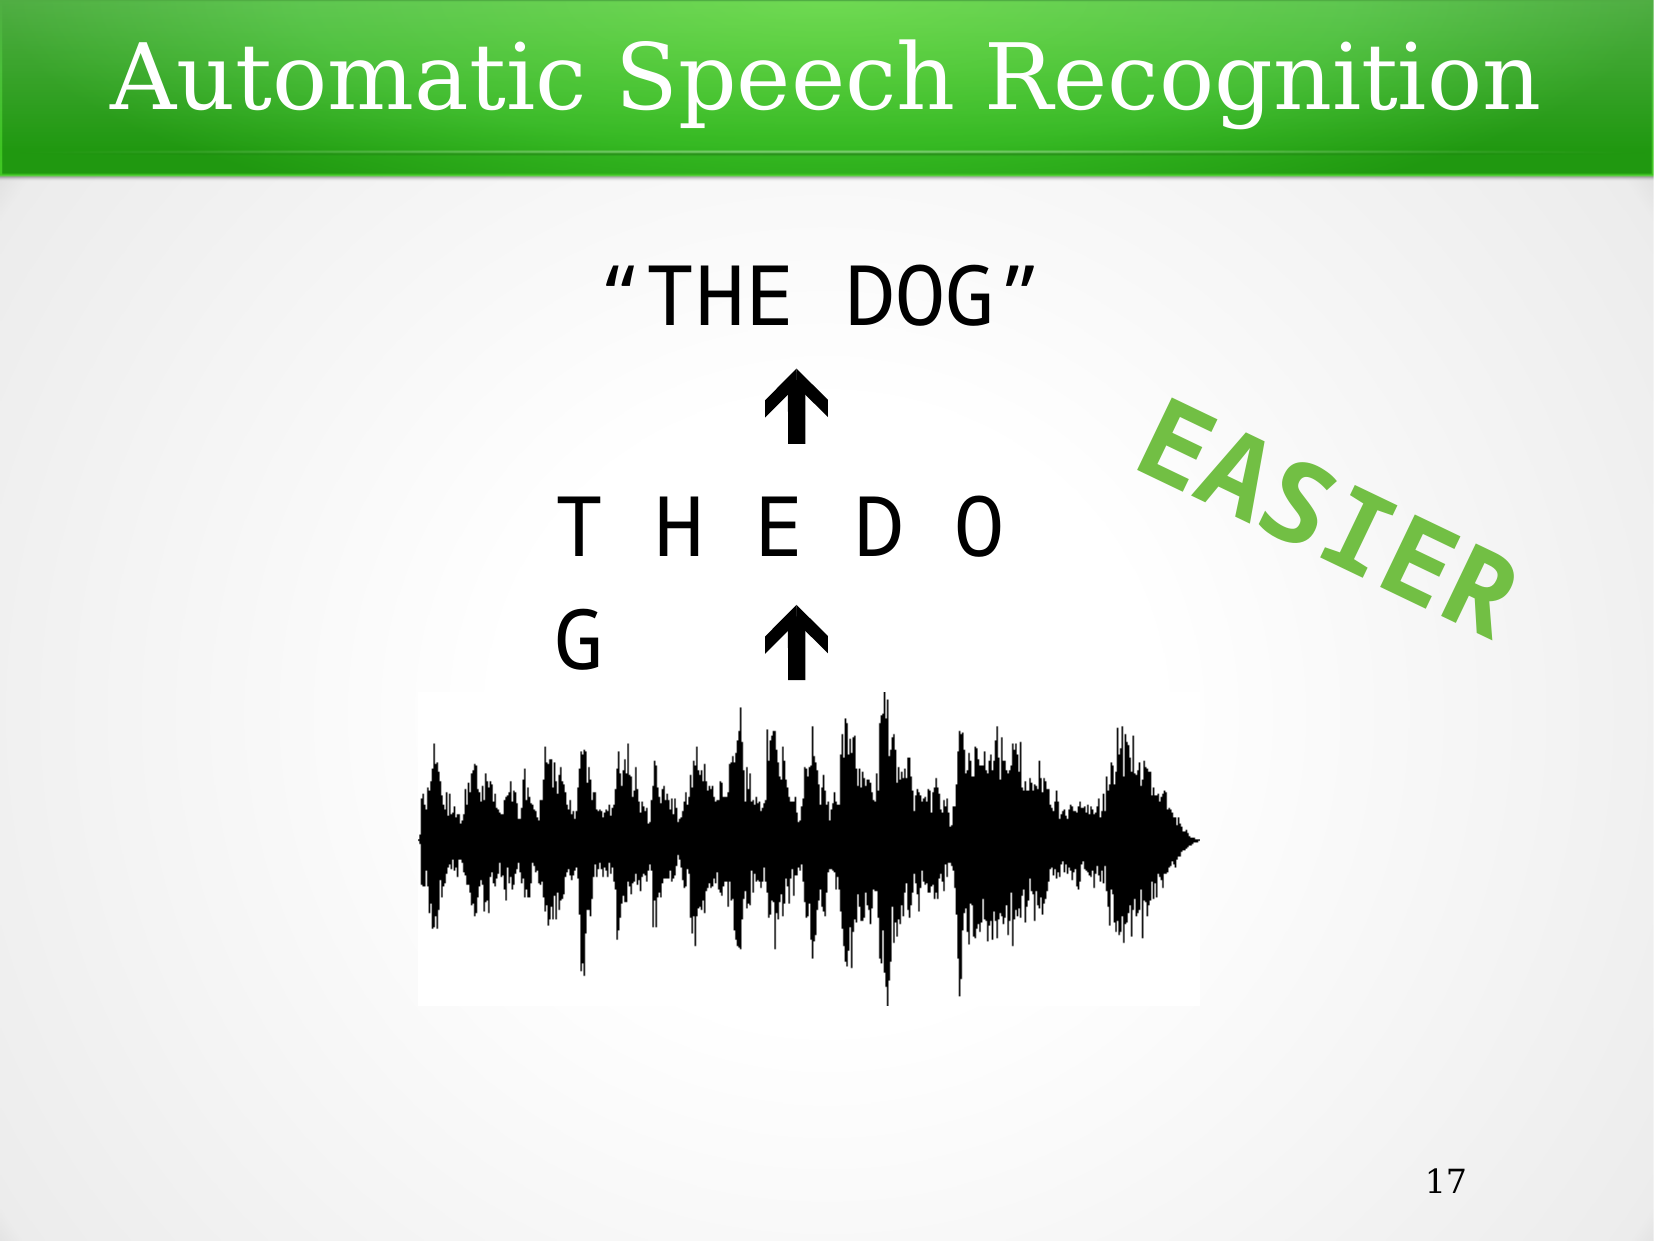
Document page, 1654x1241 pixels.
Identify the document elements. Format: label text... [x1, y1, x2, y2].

text_box T H E D O G [539, 459, 1080, 586]
picture [0, 0, 1654, 1241]
text_box “THE DOG” [580, 229, 1121, 356]
text_box EASIER [1035, 345, 1654, 889]
title Automatic Speech Recognition [82, 11, 1571, 154]
